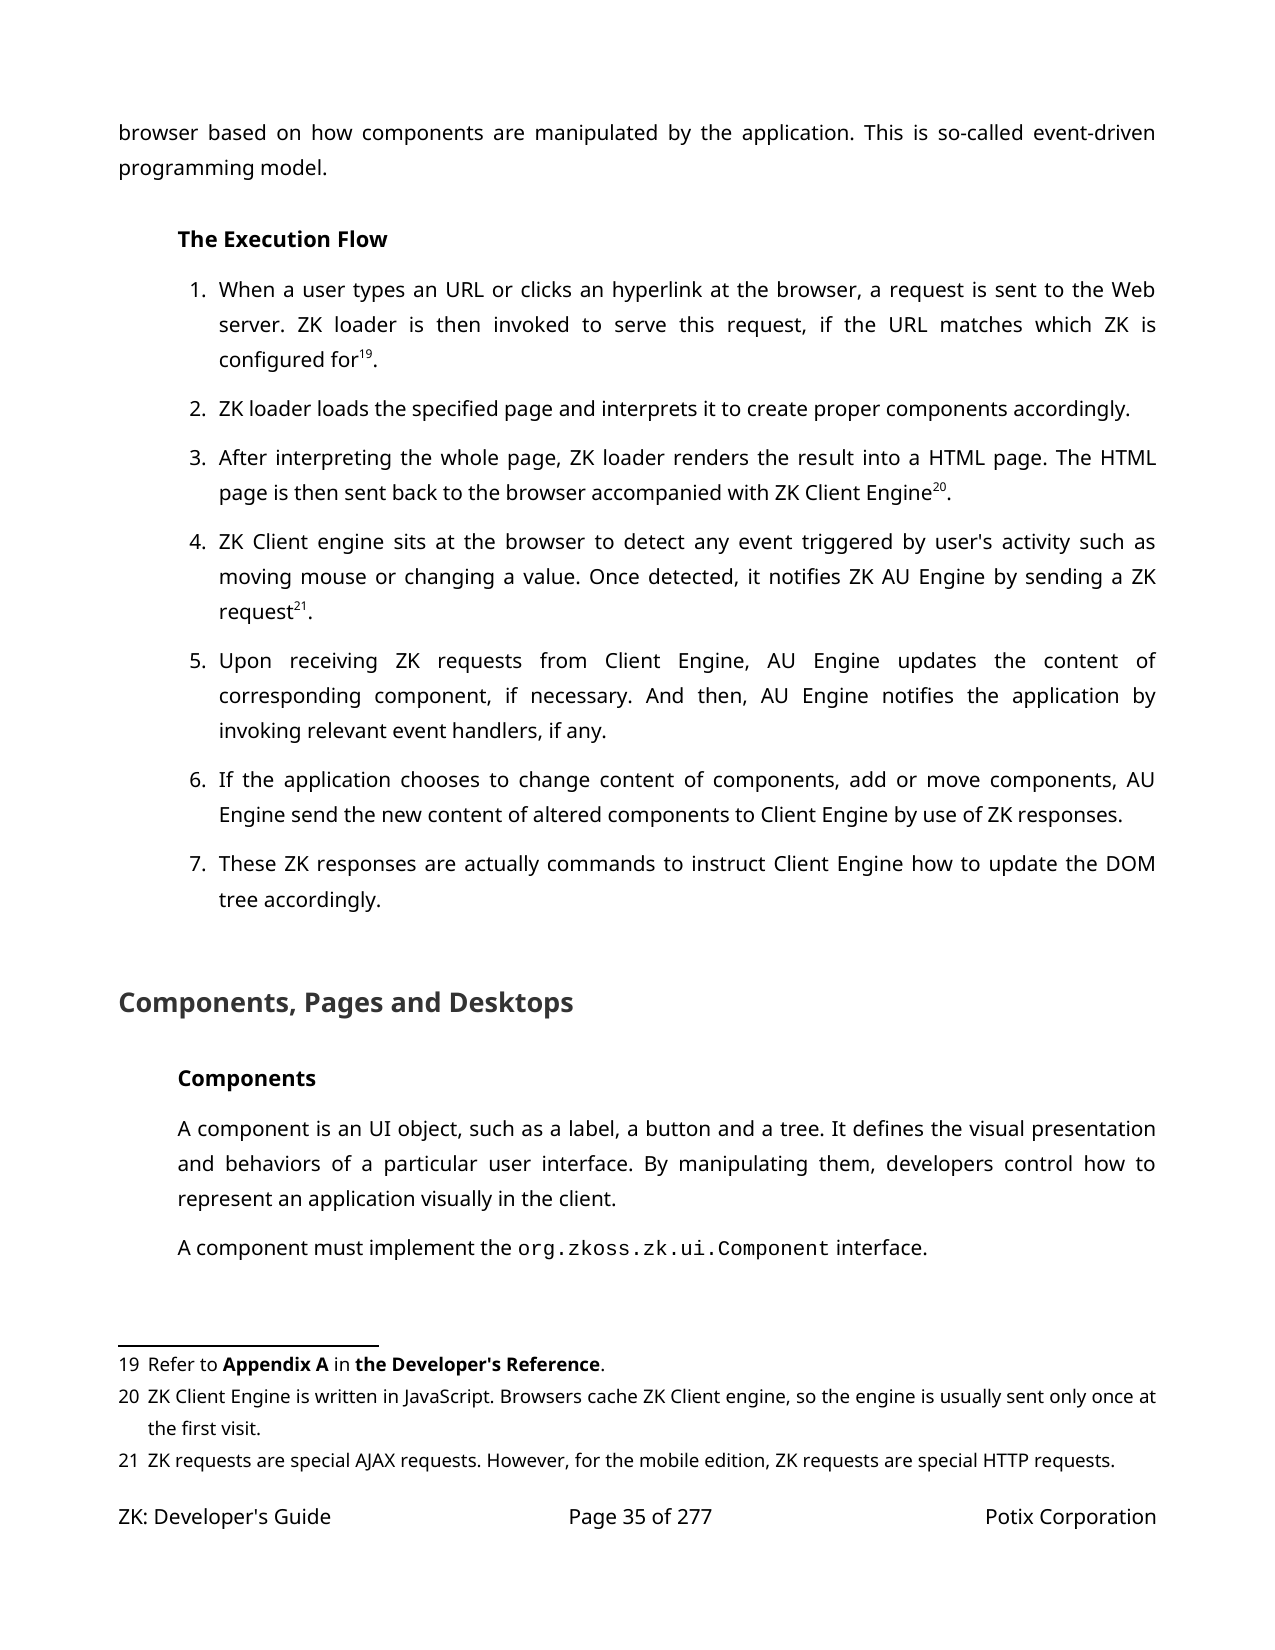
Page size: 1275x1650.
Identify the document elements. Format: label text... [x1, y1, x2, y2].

list These ZK responses are actually commands to instruct Client Engine how to update the DOM tree accordingly. [189, 849, 1157, 913]
text A component must implement the org.zkoss.zk.ui.Component interface. [177, 1233, 1157, 1261]
list Upon receiving ZK requests from Client Engine, AU Engine updates the content of corresponding component, if necessary. And then, AU Engine notifies the application by invoking relevant event handlers, if any. [189, 646, 1157, 745]
list If the application chooses to change content of components, add or move components, AU Engine send the new content of altered components to Client Engine by use of ZK responses. [189, 765, 1157, 829]
list ZK requests are special AJAX requests. However, for the mobile edition, ZK requests are special HTTP requests. [118, 1447, 1157, 1473]
list After interpreting the whole page, ZK loader renders the result into a HTML page. The HTML page is then sent back to the browser accompanied with ZK Client Engine. [189, 443, 1157, 506]
list ZK Client engine sits at the browser to detect any event triggered by user's activity such as moving mouse or changing a value. Once detected, it notifies ZK AU Engine by sending a ZK request. [189, 527, 1157, 626]
subtitle Components, Pages and Desktops [118, 984, 1157, 1021]
list ZK loader loads the specified page and interprets it to create proper components accordingly. [189, 394, 1157, 422]
text browser based on how components are manipulated by the application. This is so-called event-driven programming model. [118, 118, 1157, 182]
list When a user types an URL or clicks an hyperlink at the browser, a request is sent to the Web server. ZK loader is then invoked to serve this request, if the URL matches which ZK is configured for. [189, 275, 1157, 373]
list Refer to Appendix A in the Developer's Reference. [118, 1352, 1157, 1377]
text A component is an UI object, such as a label, a button and a tree. It defines the visual presentation and behaviors of a particular user interface. By manipulating them, developers control how to represent an application visually in the client. [177, 1114, 1157, 1212]
list ZK Client Engine is written in JavaScript. Browsers cache ZK Client engine, so the engine is usually sent only once at the first visit. [118, 1384, 1157, 1441]
subtitle Components [177, 1063, 1157, 1093]
subtitle The Execution Flow [177, 224, 1157, 254]
